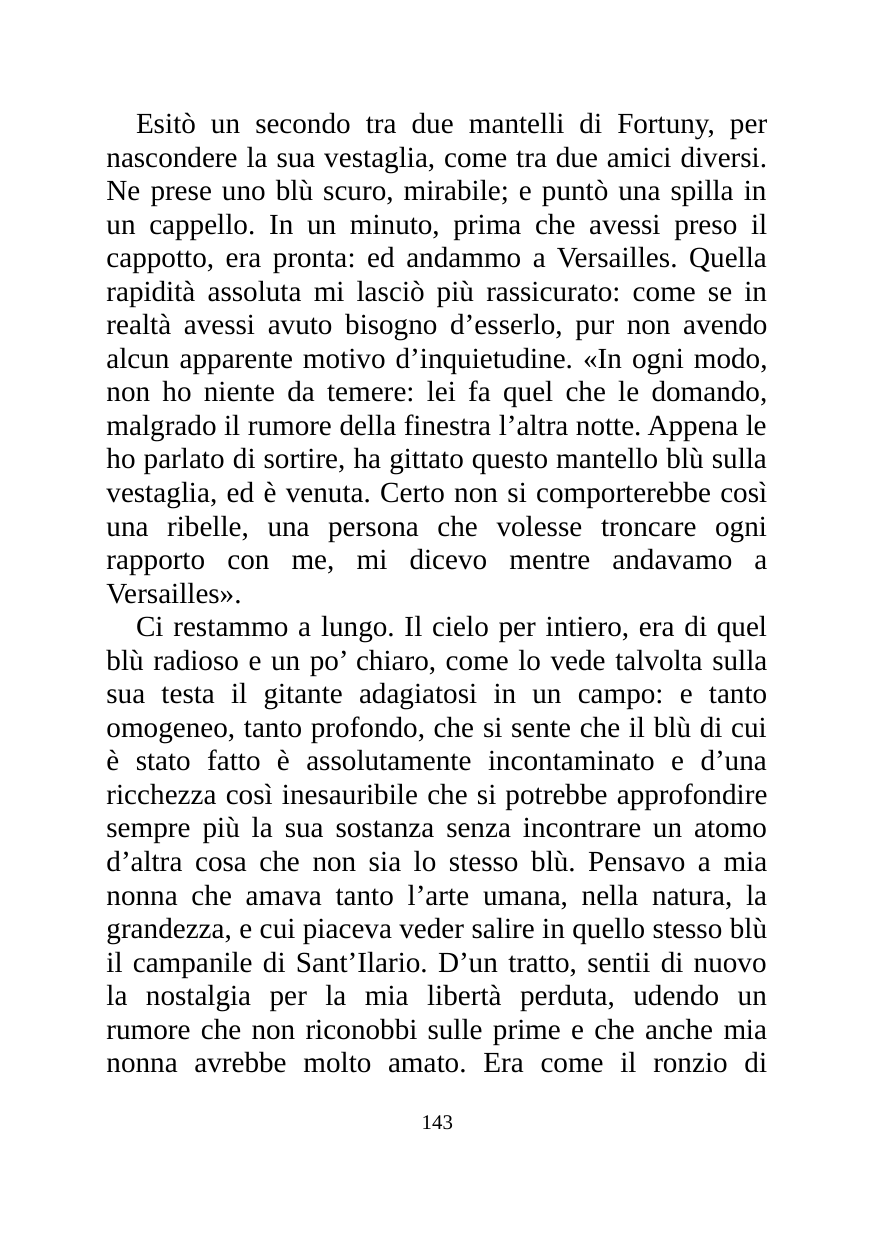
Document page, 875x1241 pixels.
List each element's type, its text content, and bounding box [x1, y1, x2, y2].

text Ci restammo a lungo. Il cielo per intiero, era di quel blù radioso e un po’ chiaro, come lo vede talvolta sulla sua testa il gitante adagiatosi in un campo: e tanto omogeneo, tanto profondo, che si sente che il blù di cui è stato fatto è assolutamente incontaminato e d’una ricchezza così inesauribile che si potrebbe approfondire sempre più la sua sostanza senza incontrare un atomo d’altra cosa che non sia lo stesso blù. Pensavo a mia nonna che amava tanto l’arte umana, nella natura, la grandezza, e cui piaceva veder salire in quello stesso blù il campanile di Sant’Ilario. D’un tratto, sentii di nuovo la nostalgia per la mia libertà perduta, udendo un rumore che non riconobbi sulle prime e che anche mia nonna avrebbe molto amato. Era come il ronzio di [106, 609, 768, 1079]
text Esitò un secondo tra due mantelli di Fortuny, per nascondere la sua vestaglia, come tra due amici diversi. Ne prese uno blù scuro, mirabile; e puntò una spilla in un cappello. In un minuto, prima che avessi preso il cappotto, era pronta: ed andammo a Versailles. Quella rapidità assoluta mi lasciò più rassicurato: come se in realtà avessi avuto bisogno d’esserlo, pur non avendo alcun apparente motivo d’inquietudine. «In ogni modo, non ho niente da temere: lei fa quel che le domando, malgrado il rumore della finestra l’altra notte. Appena le ho parlato di sortire, ha gittato questo mantello blù sulla vestaglia, ed è venuta. Certo non si comporterebbe così una ribelle, una persona che volesse troncare ogni rapporto con me, mi dicevo mentre andavamo a Versailles». [106, 106, 768, 609]
